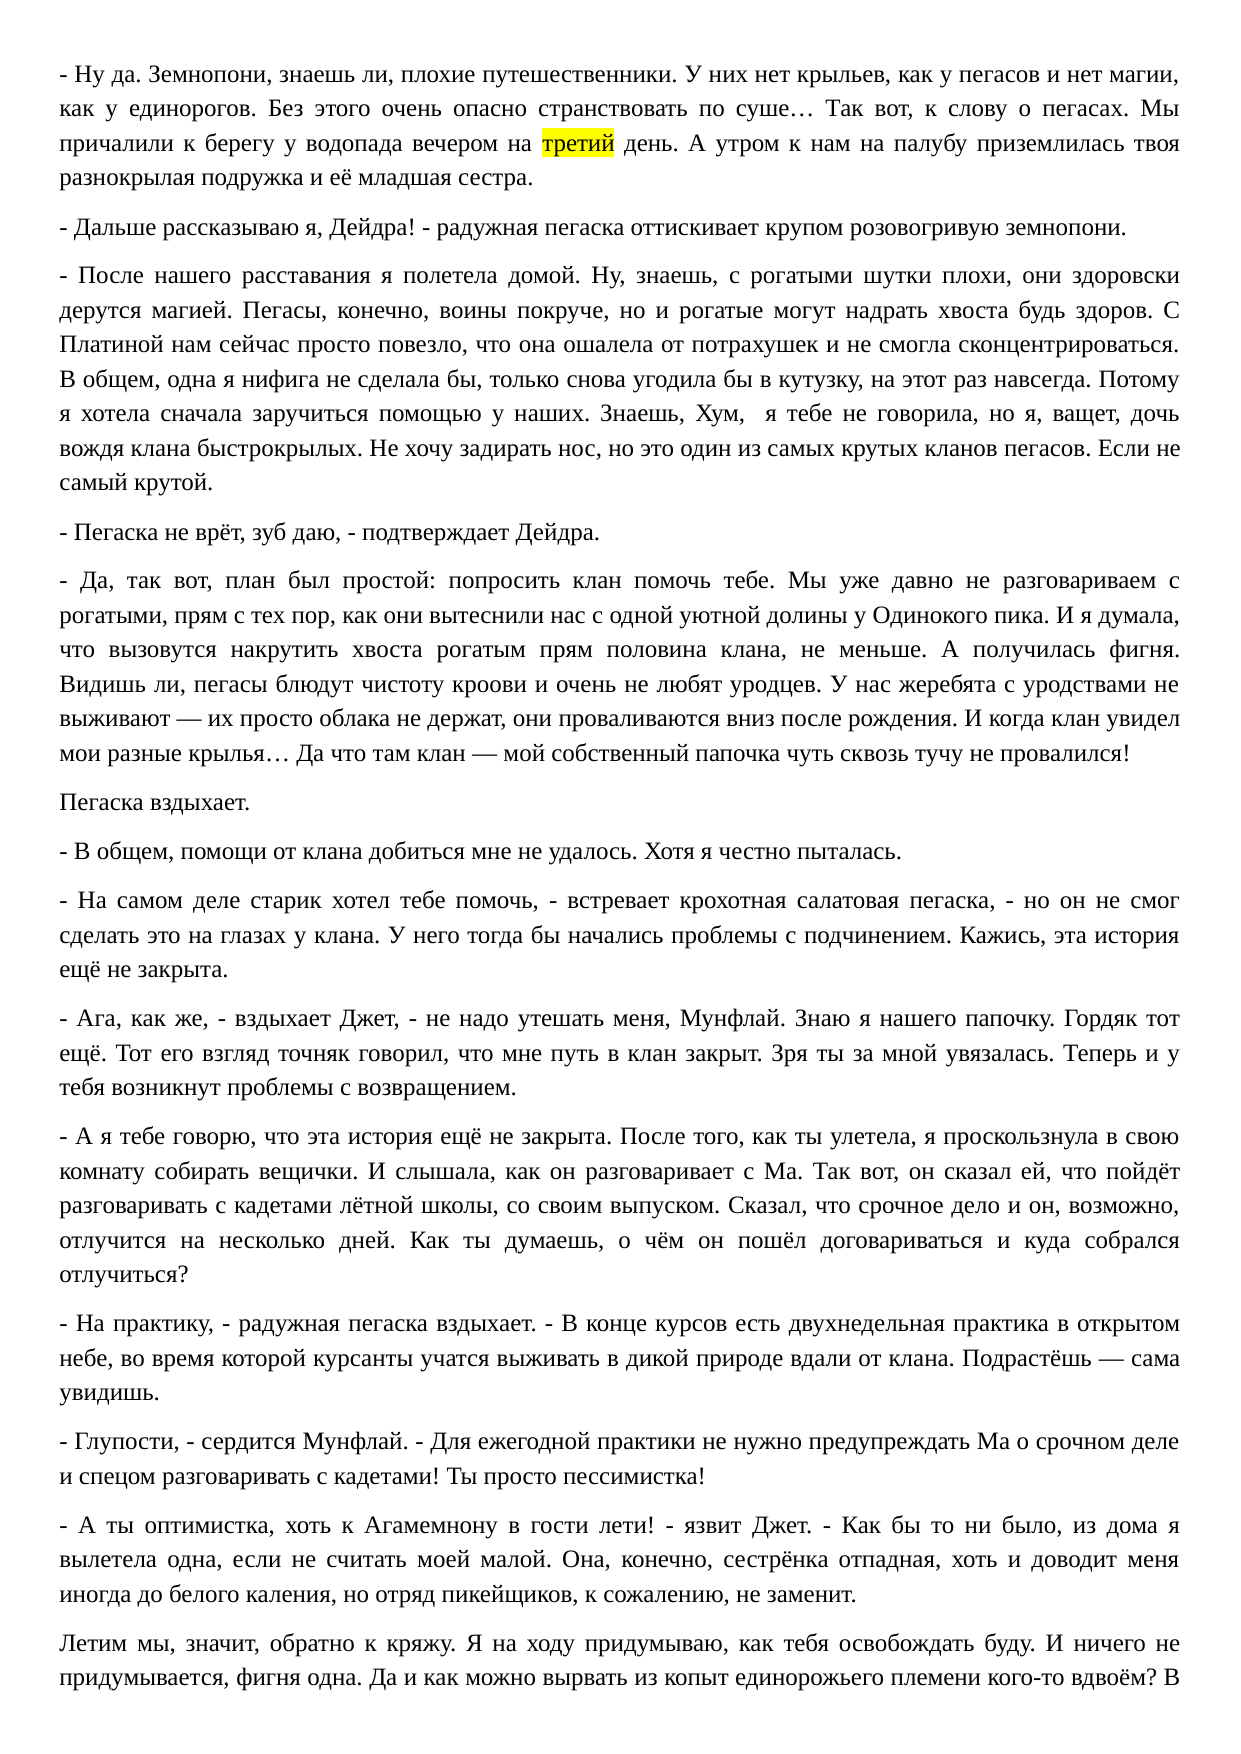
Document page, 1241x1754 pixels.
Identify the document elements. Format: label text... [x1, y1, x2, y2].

text - Ага, как же, - вздыхает Джет, - не надо утешать меня, Мунфлай. Знаю я нашего папочку. Гордяк тот ещё. Тот его взгляд точняк говорил, что мне путь в клан закрыт. Зря ты за мной увязалась. Теперь и у тебя возникнут проблемы с возвращением. [59, 1003, 1181, 1101]
text - В общем, помощи от клана добиться мне не удалось. Хотя я честно пыталась. [59, 836, 1181, 865]
text - Да, так вот, план был простой: попросить клан помочь тебе. Мы уже давно не разговариваем с рогатыми, прям с тех пор, как они вытеснили нас с одной уютной долины у Одинокого пика. И я думала, что вызовутся накрутить хвоста рогатым прям половина клана, не меньше. А получилась фигня. Видишь ли, пегасы блюдут чистоту кроови и очень не любят уродцев. У нас жеребята с уродствами не выживают — их просто облака не держат, они проваливаются вниз после рождения. И когда клан увидел мои разные крылья… Да что там клан — мой собственный папочка чуть сквозь тучу не провалился! [59, 566, 1181, 767]
text - Дальше рассказываю я, Дейдра! - радужная пегаска оттискивает крупом розовогривую земнопони. [59, 212, 1181, 240]
text - А ты оптимистка, хоть к Агамемнону в гости лети! - язвит Джет. - Как бы то ни было, из дома я вылетела одна, если не считать моей малой. Она, конечно, сестрёнка отпадная, хоть и доводит меня иногда до белого каления, но отряд пикейщиков, к сожалению, не заменит. [59, 1510, 1181, 1607]
text - Ну да. Земнопони, знаешь ли, плохие путешественники. У них нет крыльев, как у пегасов и нет магии, как у единорогов. Без этого очень опасно странствовать по суше… Так вот, к слову о пегасах. Мы причалили к берегу у водопада вечером на третий день. А утром к нам на палубу приземлилась твоя разнокрылая подружка и её младшая сестра. [59, 59, 1181, 191]
text Летим мы, значит, обратно к кряжу. Я на ходу придумываю, как тебя освобождать буду. И ничего не придумывается, фигня одна. Да и как можно вырвать из копыт единорожьего племени кого-то вдвоём? В [59, 1628, 1181, 1691]
text Пегаска вздыхает. [59, 787, 1181, 816]
text - Глупости, - сердится Мунфлай. - Для ежегодной практики не нужно предупреждать Ма о срочном деле и спецом разговаривать с кадетами! Ты просто пессимистка! [59, 1426, 1181, 1489]
text - А я тебе говорю, что эта история ещё не закрыта. После того, как ты улетела, я проскользнула в свою комнату собирать вещички. И слышала, как он разговаривает с Ма. Так вот, он сказал ей, что пойдёт разговаривать с кадетами лётной школы, со своим выпуском. Сказал, что срочное дело и он, возможно, отлучится на несколько дней. Как ты думаешь, о чём он пошёл договариваться и куда собрался отлучиться? [59, 1121, 1181, 1288]
text - Пегаска не врёт, зуб даю, - подтверждает Дейдра. [59, 517, 1181, 545]
text - После нашего расставания я полетела домой. Ну, знаешь, с рогатыми шутки плохи, они здоровски дерутся магией. Пегасы, конечно, воины покруче, но и рогатые могут надрать хвоста будь здоров. С Платиной нам сейчас просто повезло, что она ошалела от потрахушек и не смогла сконцентрироваться. В общем, одна я нифига не сделала бы, только снова угодила бы в кутузку, на этот раз навсегда. Потому я хотела сначала заручиться помощью у наших. Знаешь, Хум, я тебе не говорила, но я, ващет, дочь вождя клана быстрокрылых. Не хочу задирать нос, но это один из самых крутых кланов пегасов. Если не самый крутой. [59, 261, 1181, 496]
text - На практику, - радужная пегаска вздыхает. - В конце курсов есть двухнедельная практика в открытом небе, во время которой курсанты учатся выживать в дикой природе вдали от клана. Подрастёшь — сама увидишь. [59, 1308, 1181, 1406]
text - На самом деле старик хотел тебе помочь, - встревает крохотная салатовая пегаска, - но он не смог сделать это на глазах у клана. У него тогда бы начались проблемы с подчинением. Кажись, эта история ещё не закрыта. [59, 885, 1181, 983]
